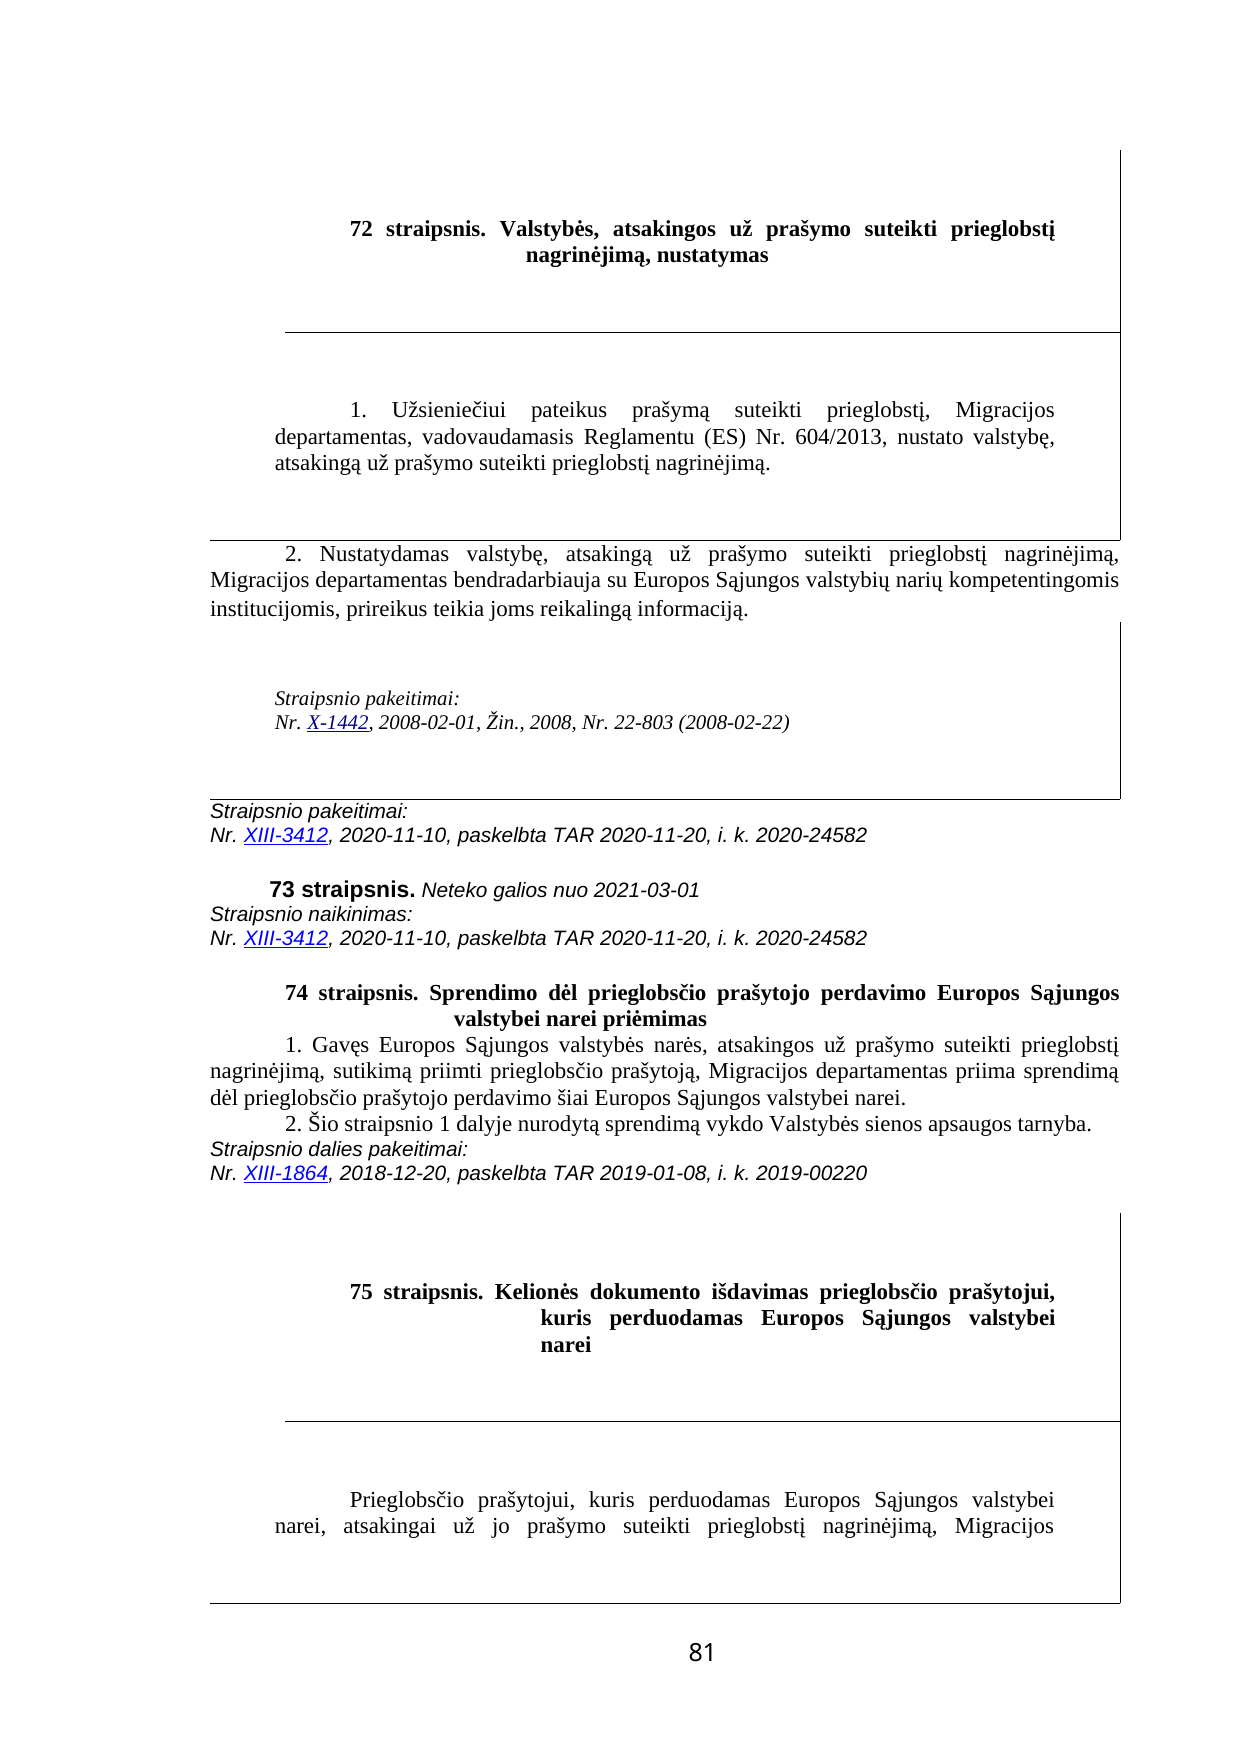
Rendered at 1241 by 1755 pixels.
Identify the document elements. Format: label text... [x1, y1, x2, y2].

text 1. Užsieniečiui pateikus prašymą suteikti prieglobstį, Migracijos departamentas, vadovaudamasis Reglamentu (ES) Nr. 604/2013, nustato valstybę, atsakingą už prašymo suteikti prieglobstį nagrinėjimą. [210, 332, 1120, 540]
text Nr. XIII-1864, 2018-12-20, paskelbta TAR 2019-01-08, i. k. 2019-00220 [210, 1161, 1120, 1184]
text 2. Šio straipsnio 1 dalyje nurodytą sprendimą vykdo Valstybės sienos apsaugos tarnyba. [210, 1110, 1120, 1137]
text 74 straipsnis. Sprendimo dėl prieglobsčio prašytojo perdavimo Europos Sąjungos valstybei narei priėmimas [285, 978, 1120, 1031]
text 1. Gavęs Europos Sąjungos valstybės narės, atsakingos už prašymo suteikti prieglobstį nagrinėjimą, sutikimą priimti prieglobsčio prašytoją, Migracijos departamentas priima sprendimą dėl prieglobsčio prašytojo perdavimo šiai Europos Sąjungos valstybei narei. [210, 1031, 1120, 1110]
text Straipsnio dalies pakeitimai: [210, 1137, 1120, 1161]
text Nr. XIII-3412, 2020-11-10, paskelbta TAR 2020-11-20, i. k. 2020-24582 [210, 926, 1120, 950]
text Prieglobsčio prašytojui, kuris perduodamas Europos Sąjungos valstybei narei, atsakingai už jo prašymo suteikti prieglobstį nagrinėjimą, Migracijos [210, 1422, 1120, 1603]
text Straipsnio pakeitimai: [210, 622, 1120, 710]
text 73 straipsnis. Neteko galios nuo 2021-03-01 [210, 876, 1120, 902]
text 2. Nustatydamas valstybę, atsakingą už prašymo suteikti prieglobstį nagrinėjimą, Migracijos departamentas bendradarbiauja su Europos Sąjungos valstybių narių kompetentingomis institucijomis, prireikus teikia joms reikalingą informaciją. [210, 540, 1120, 622]
text 75 straipsnis. Kelionės dokumento išdavimas prieglobsčio prašytojui, kuris perduodamas Europos Sąjungos valstybei narei [285, 1213, 1120, 1421]
text Straipsnio naikinimas: [210, 902, 1120, 926]
text Straipsnio pakeitimai: [210, 799, 1120, 823]
text Nr. XIII-3412, 2020-11-10, paskelbta TAR 2020-11-20, i. k. 2020-24582 [210, 823, 1120, 847]
text Nr. X-1442, 2008-02-01, Žin., 2008, Nr. 22-803 (2008-02-22) [210, 710, 1120, 799]
text 72 straipsnis. Valstybės, atsakingos už prašymo suteikti prieglobstį nagrinėjimą, nustatymas [285, 150, 1120, 332]
